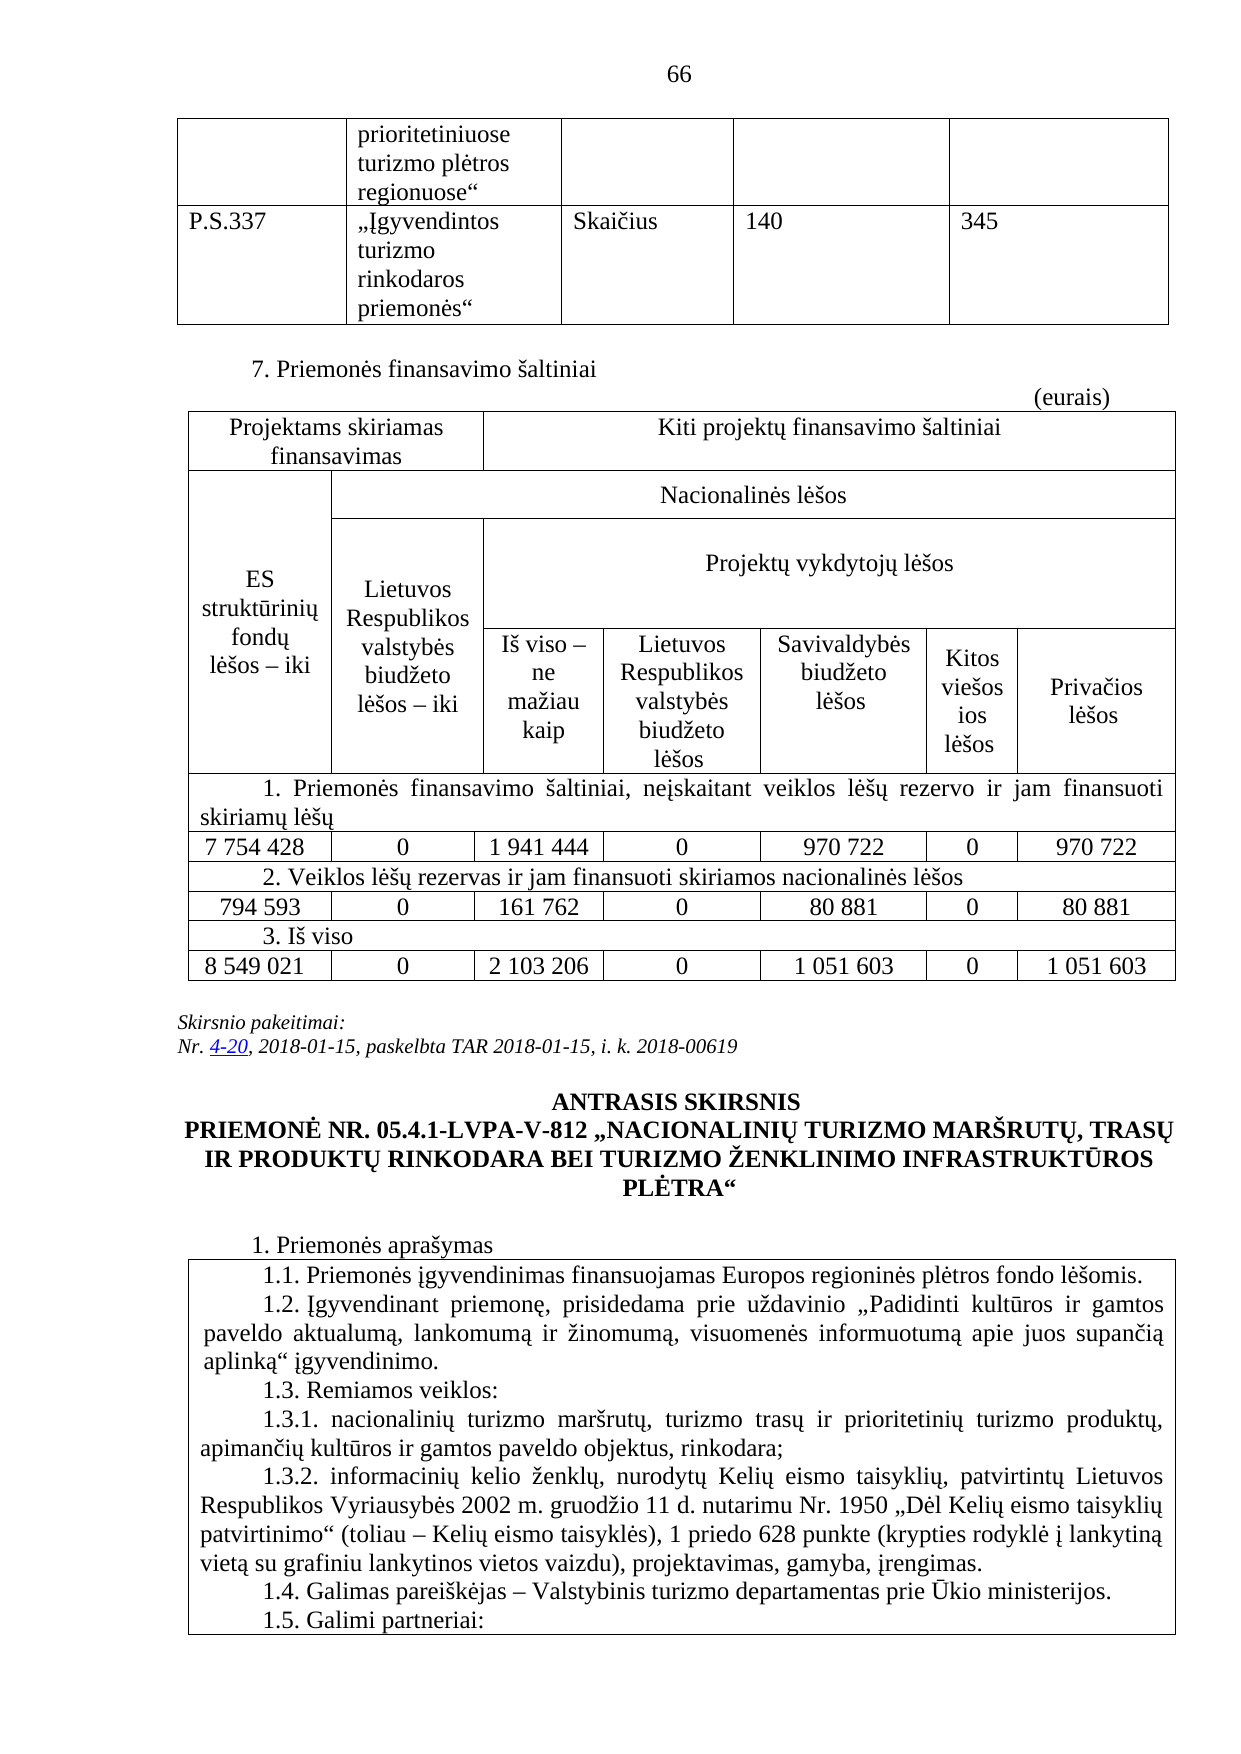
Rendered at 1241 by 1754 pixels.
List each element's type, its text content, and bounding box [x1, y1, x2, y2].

text Nr. 4-20, 2018-01-15, paskelbta TAR 2018-01-15, i. k. 2018-00619 [177, 1034, 1181, 1058]
table_cell 1.2. Įgyvendinant priemonę, prisidedama prie uždavinio „Padidinti kultūros ir gamtos paveldo aktualumą, lankomumą ir žinomumą, visuomenės informuotumą apie juos supančią aplinką“ įgyvendinimo. [189, 1289, 1175, 1375]
table_cell P.S.337 [178, 206, 346, 324]
table_cell Lietuvos Respublikos valstybės biudžeto lėšos [604, 629, 760, 772]
table_cell 80 881 [1018, 892, 1175, 920]
text (eurais) [177, 382, 1181, 411]
table_cell 2. Veiklos lėšų rezervas ir jam finansuoti skiriamos nacionalinės lėšos [189, 862, 1175, 891]
table_cell Nacionalinės lėšos [332, 471, 1175, 518]
table_cell 7 754 428 [189, 832, 331, 861]
table_cell 1.3. Remiamos veiklos: 1.3.1. nacionalinių turizmo maršrutų, turizmo trasų ir prioritetinių turizmo produktų, apimančių kultūros ir gamtos paveldo objektus, rinkodara; 1.3.2. informacinių kelio ženklų, nurodytų Kelių eismo taisyklių, patvirtintų Lietuvos Respublikos Vyriausybės 2002 m. gruodžio 11 d. nutarimu Nr. 1950 „Dėl Kelių eismo taisyklių patvirtinimo“ (toliau – Kelių eismo taisyklės), 1 priedo 628 punkte (krypties rodyklė į lankytiną vietą su grafiniu lankytinos vietos vaizdu), projektavimas, gamyba, įrengimas. [189, 1375, 1175, 1576]
table_cell [734, 119, 949, 205]
table_cell 1. Priemonės finansavimo šaltiniai, neįskaitant veiklos lėšų rezervo ir jam finansuoti skiriamų lėšų [189, 774, 1175, 831]
text PRIEMONĖ NR. 05.4.1-LVPA-V-812 „NACIONALINIŲ TURIZMO MARŠRUTŲ, TRASŲ IR PRODUKTŲ RINKODARA BEI TURIZMO ŽENKLINIMO INFRASTRUKTŪROS PLĖTRA“ [177, 1115, 1181, 1202]
table_cell [178, 119, 346, 205]
table_cell 1 051 603 [1018, 951, 1175, 980]
text ANTRASIS SKIRSNIS [177, 1087, 1181, 1115]
table_cell ES struktūrinių fondų lėšos – iki [189, 471, 331, 772]
table_cell 1.4. Galimas pareiškėjas – Valstybinis turizmo departamentas prie Ūkio ministerijos. 1.5. Galimi partneriai: [189, 1576, 1175, 1634]
table_cell 345 [950, 206, 1168, 324]
table_cell 80 881 [761, 892, 926, 920]
table_cell 0 [604, 832, 760, 861]
table_header 1.1. Priemonės įgyvendinimas finansuojamas Europos regioninės plėtros fondo lėšomis. [189, 1260, 1175, 1289]
text 1. Priemonės aprašymas [244, 1230, 1181, 1259]
table_cell 140 [734, 206, 949, 324]
table_cell Kitos viešosios lėšos [927, 629, 1017, 772]
table_cell 970 722 [761, 832, 926, 861]
table_cell prioritetiniuose turizmo plėtros regionuose“ [347, 119, 561, 205]
table_cell 3. Iš viso [189, 921, 1175, 950]
table_header Kiti projektų finansavimo šaltiniai [484, 412, 1175, 470]
table_cell 1 051 603 [761, 951, 926, 980]
table_cell 0 [927, 892, 1017, 920]
text 7. Priemonės finansavimo šaltiniai [251, 354, 1181, 382]
table_cell 0 [604, 951, 760, 980]
table_cell Lietuvos Respublikos valstybės biudžeto lėšos – iki [332, 519, 483, 772]
table_header Projektams skiriamas finansavimas [189, 412, 483, 470]
table_cell 970 722 [1018, 832, 1175, 861]
text Skirsnio pakeitimai: [177, 1010, 1181, 1034]
table_cell 0 [927, 951, 1017, 980]
table_cell [950, 119, 1168, 205]
table_cell [562, 119, 733, 205]
table_cell 0 [927, 832, 1017, 861]
table_cell Skaičius [562, 206, 733, 324]
table_cell Projektų vykdytojų lėšos [484, 519, 1175, 628]
table_cell 0 [332, 951, 474, 980]
table_cell Savivaldybės biudžeto lėšos [761, 629, 926, 772]
table_cell 161 762 [475, 892, 603, 920]
table_cell Privačios lėšos [1018, 629, 1175, 772]
table_cell 0 [604, 892, 760, 920]
table_cell 2 103 206 [475, 951, 603, 980]
table_cell 8 549 021 [189, 951, 331, 980]
table_cell „Įgyvendintos turizmo rinkodaros priemonės“ [347, 206, 561, 324]
table_cell 794 593 [189, 892, 331, 920]
table_cell Iš viso – ne mažiau kaip [484, 629, 603, 772]
table_cell 0 [332, 832, 474, 861]
table_cell 1 941 444 [475, 832, 603, 861]
table_cell 0 [332, 892, 474, 920]
